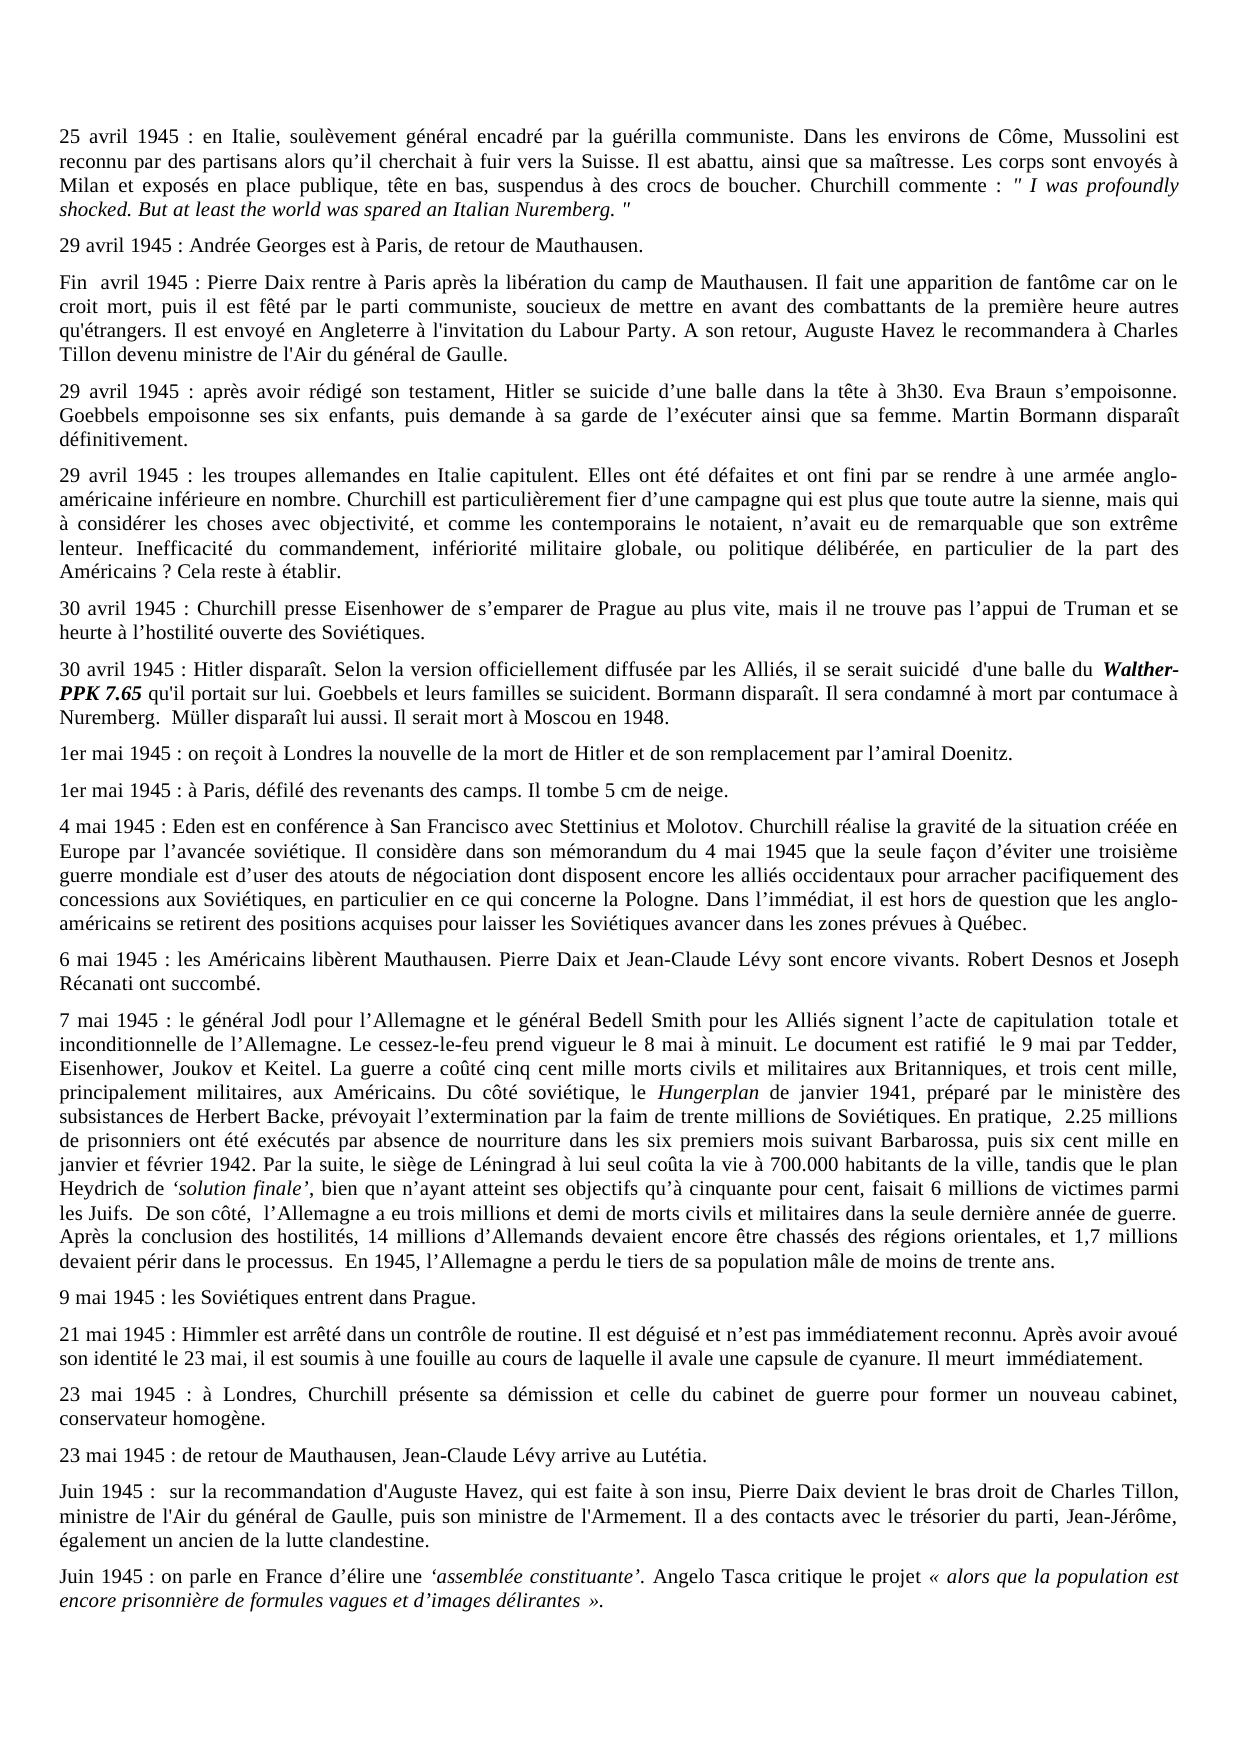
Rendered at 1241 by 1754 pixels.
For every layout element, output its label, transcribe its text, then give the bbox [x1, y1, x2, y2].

text 30 avril 1945 : Hitler disparaît. Selon la version officiellement diffusée par les Alliés, il se serait suicidé d'une balle du Walther-PPK 7.65 qu'il portait sur lui. Goebbels et leurs familles se suicident. Bormann disparaît. Il sera condamné à mort par contumace à Nuremberg. Müller disparaît lui aussi. Il serait mort à Moscou en 1948. [59, 657, 1181, 729]
text 23 mai 1945 : de retour de Mauthausen, Jean-Claude Lévy arrive au Lutétia. [59, 1443, 1181, 1467]
text 30 avril 1945 : Churchill presse Eisenhower de s’emparer de Prague au plus vite, mais il ne trouve pas l’appui de Truman et se heurte à l’hostilité ouverte des Soviétiques. [59, 596, 1181, 644]
text 29 avril 1945 : Andrée Georges est à Paris, de retour de Mauthausen. [59, 233, 1181, 257]
text 6 mai 1945 : les Américains libèrent Mauthausen. Pierre Daix et Jean-Claude Lévy sont encore vivants. Robert Desnos et Joseph Récanati ont succombé. [59, 947, 1181, 995]
text 9 mai 1945 : les Soviétiques entrent dans Prague. [59, 1285, 1181, 1309]
text 29 avril 1945 : les troupes allemandes en Italie capitulent. Elles ont été défaites et ont fini par se rendre à une armée anglo-américaine inférieure en nombre. Churchill est particulièrement fier d’une campagne qui est plus que toute autre la sienne, mais qui à considérer les choses avec objectivité, et comme les contemporains le notaient, n’avait eu de remarquable que son extrême lenteur. Inefficacité du commandement, infériorité militaire globale, ou politique délibérée, en particulier de la part des Américains ? Cela reste à établir. [59, 463, 1181, 583]
text 1er mai 1945 : à Paris, défilé des revenants des camps. Il tombe 5 cm de neige. [59, 778, 1181, 802]
text 25 avril 1945 : en Italie, soulèvement général encadré par la guérilla communiste. Dans les environs de Côme, Mussolini est reconnu par des partisans alors qu’il cherchait à fuir vers la Suisse. Il est abattu, ainsi que sa maîtresse. Les corps sont envoyés à Milan et exposés en place publique, tête en bas, suspendus à des crocs de boucher. Churchill commente : " I was profoundly shocked. But at least the world was spared an Italian Nuremberg. " [59, 124, 1181, 221]
text 1er mai 1945 : on reçoit à Londres la nouvelle de la mort de Hitler et de son remplacement par l’amiral Doenitz. [59, 741, 1181, 765]
text 29 avril 1945 : après avoir rédigé son testament, Hitler se suicide d’une balle dans la tête à 3h30. Eva Braun s’empoisonne. Goebbels empoisonne ses six enfants, puis demande à sa garde de l’exécuter ainsi que sa femme. Martin Bormann disparaît définitivement. [59, 378, 1181, 451]
text 4 mai 1945 : Eden est en conférence à San Francisco avec Stettinius et Molotov. Churchill réalise la gravité de la situation créée en Europe par l’avancée soviétique. Il considère dans son mémorandum du 4 mai 1945 que la seule façon d’éviter une troisième guerre mondiale est d’user des atouts de négociation dont disposent encore les alliés occidentaux pour arracher pacifiquement des concessions aux Soviétiques, en particulier en ce qui concerne la Pologne. Dans l’immédiat, il est hors de question que les anglo-américains se retirent des positions acquises pour laisser les Soviétiques avancer dans les zones prévues à Québec. [59, 814, 1181, 935]
text Juin 1945 : sur la recommandation d'Auguste Havez, qui est faite à son insu, Pierre Daix devient le bras droit de Charles Tillon, ministre de l'Air du général de Gaulle, puis son ministre de l'Armement. Il a des contacts avec le trésorier du parti, Jean-Jérôme, également un ancien de la lutte clandestine. [59, 1479, 1181, 1552]
text 21 mai 1945 : Himmler est arrêté dans un contrôle de routine. Il est déguisé et n’est pas immédiatement reconnu. Après avoir avoué son identité le 23 mai, il est soumis à une fouille au cours de laquelle il avale une capsule de cyanure. Il meurt immédiatement. [59, 1322, 1181, 1370]
text Fin avril 1945 : Pierre Daix rentre à Paris après la libération du camp de Mauthausen. Il fait une apparition de fantôme car on le croit mort, puis il est fêté par le parti communiste, soucieux de mettre en avant des combattants de la première heure autres qu'étrangers. Il est envoyé en Angleterre à l'invitation du Labour Party. A son retour, Auguste Havez le recommandera à Charles Tillon devenu ministre de l'Air du général de Gaulle. [59, 270, 1181, 366]
text 23 mai 1945 : à Londres, Churchill présente sa démission et celle du cabinet de guerre pour former un nouveau cabinet, conservateur homogène. [59, 1382, 1181, 1430]
text Juin 1945 : on parle en France d’élire une ‘assemblée constituante’. Angelo Tasca critique le projet « alors que la population est encore prisonnière de formules vagues et d’images délirantes ». [59, 1564, 1181, 1612]
text 7 mai 1945 : le général Jodl pour l’Allemagne et le général Bedell Smith pour les Alliés signent l’acte de capitulation totale et inconditionnelle de l’Allemagne. Le cessez-le-feu prend vigueur le 8 mai à minuit. Le document est ratifié le 9 mai par Tedder, Eisenhower, Joukov et Keitel. La guerre a coûté cinq cent mille morts civils et militaires aux Britanniques, et trois cent mille, principalement militaires, aux Américains. Du côté soviétique, le Hungerplan de janvier 1941, préparé par le ministère des subsistances de Herbert Backe, prévoyait l’extermination par la faim de trente millions de Soviétiques. En pratique, 2.25 millions de prisonniers ont été exécutés par absence de nourriture dans les six premiers mois suivant Barbarossa, puis six cent mille en janvier et février 1942. Par la suite, le siège de Léningrad à lui seul coûta la vie à 700.000 habitants de la ville, tandis que le plan Heydrich de ‘solution finale’, bien que n’ayant atteint ses objectifs qu’à cinquante pour cent, faisait 6 millions de victimes parmi les Juifs. De son côté, l’Allemagne a eu trois millions et demi de morts civils et militaires dans la seule dernière année de guerre. Après la conclusion des hostilités, 14 millions d’Allemands devaient encore être chassés des régions orientales, et 1,7 millions devaient périr dans le processus. En 1945, l’Allemagne a perdu le tiers de sa population mâle de moins de trente ans. [59, 1008, 1181, 1272]
